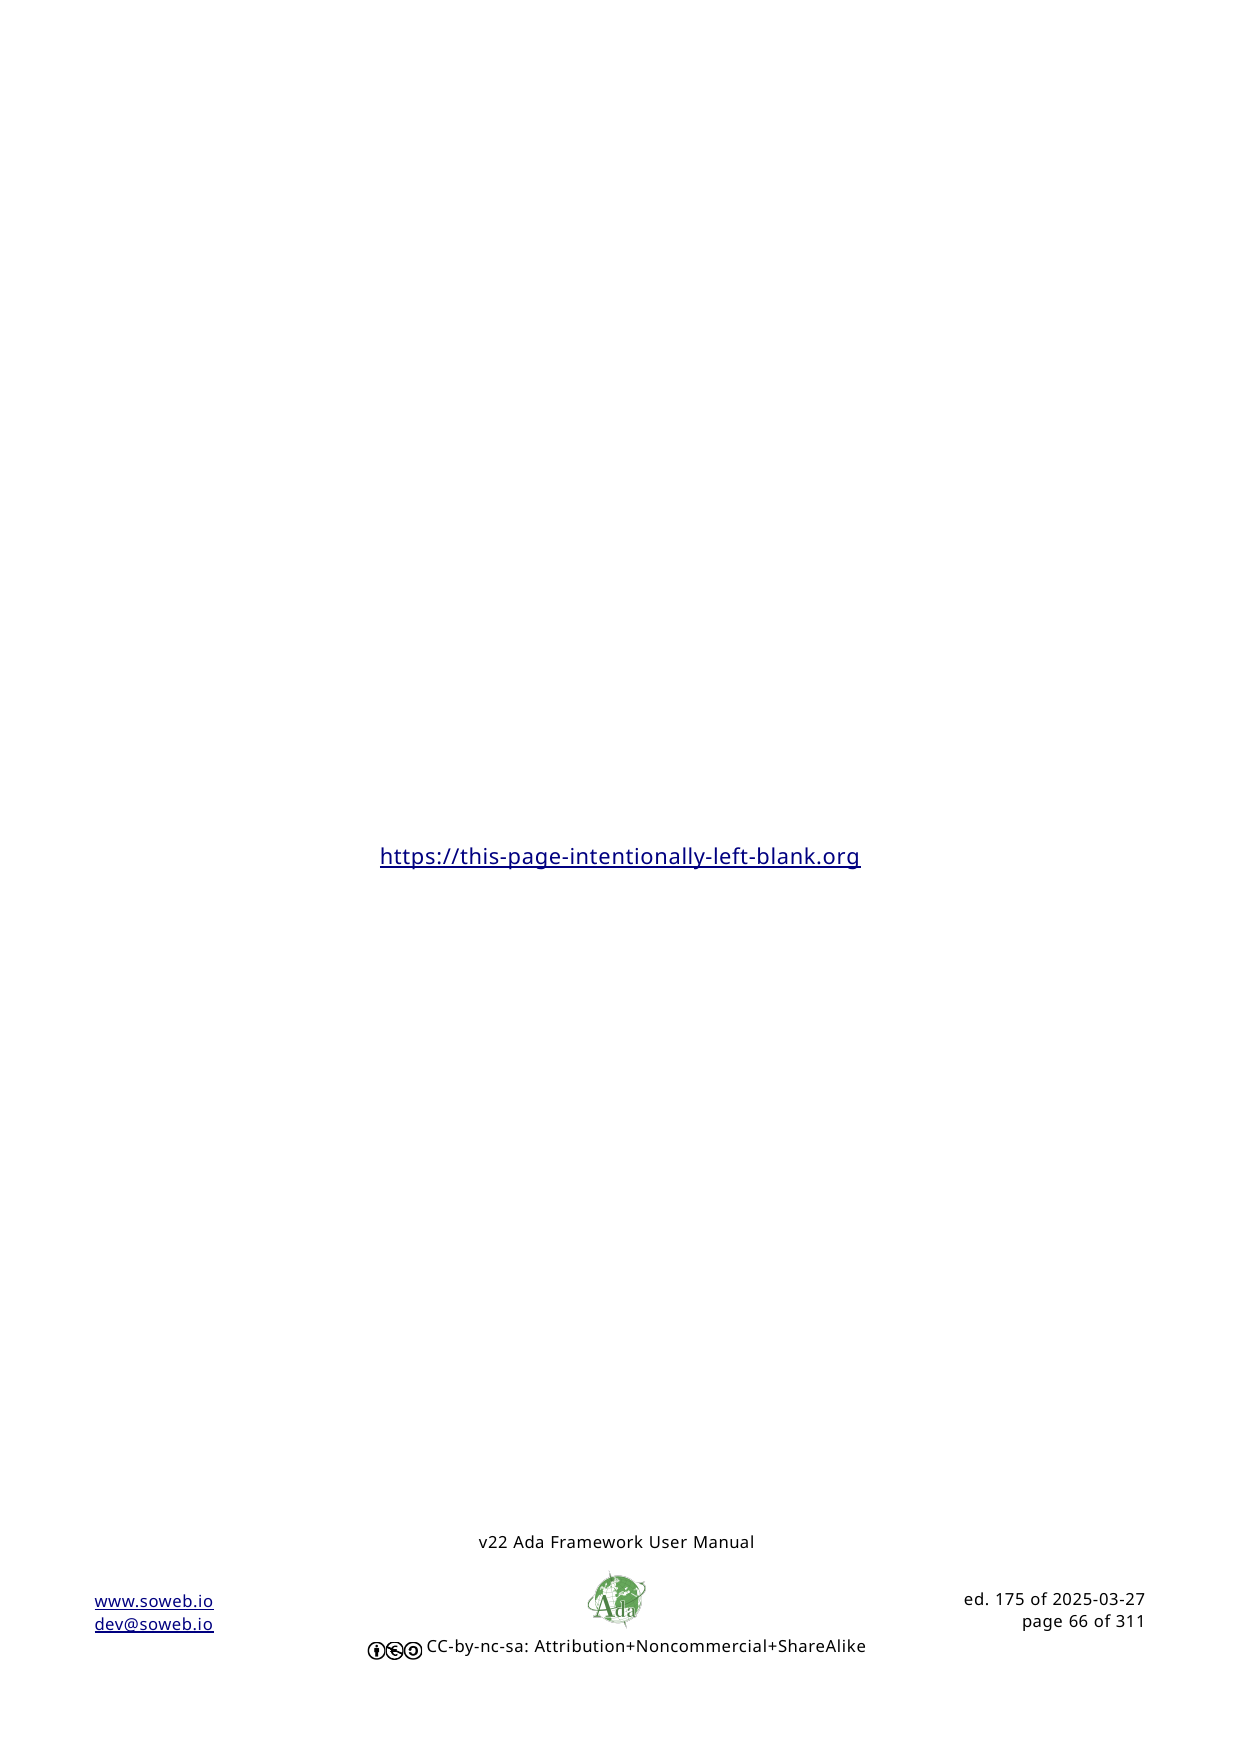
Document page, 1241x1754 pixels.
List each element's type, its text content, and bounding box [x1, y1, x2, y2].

text https://this-page-intentionally-left-blank.org [233, 841, 1007, 871]
picture [367, 1642, 423, 1660]
picture [587, 1570, 646, 1629]
